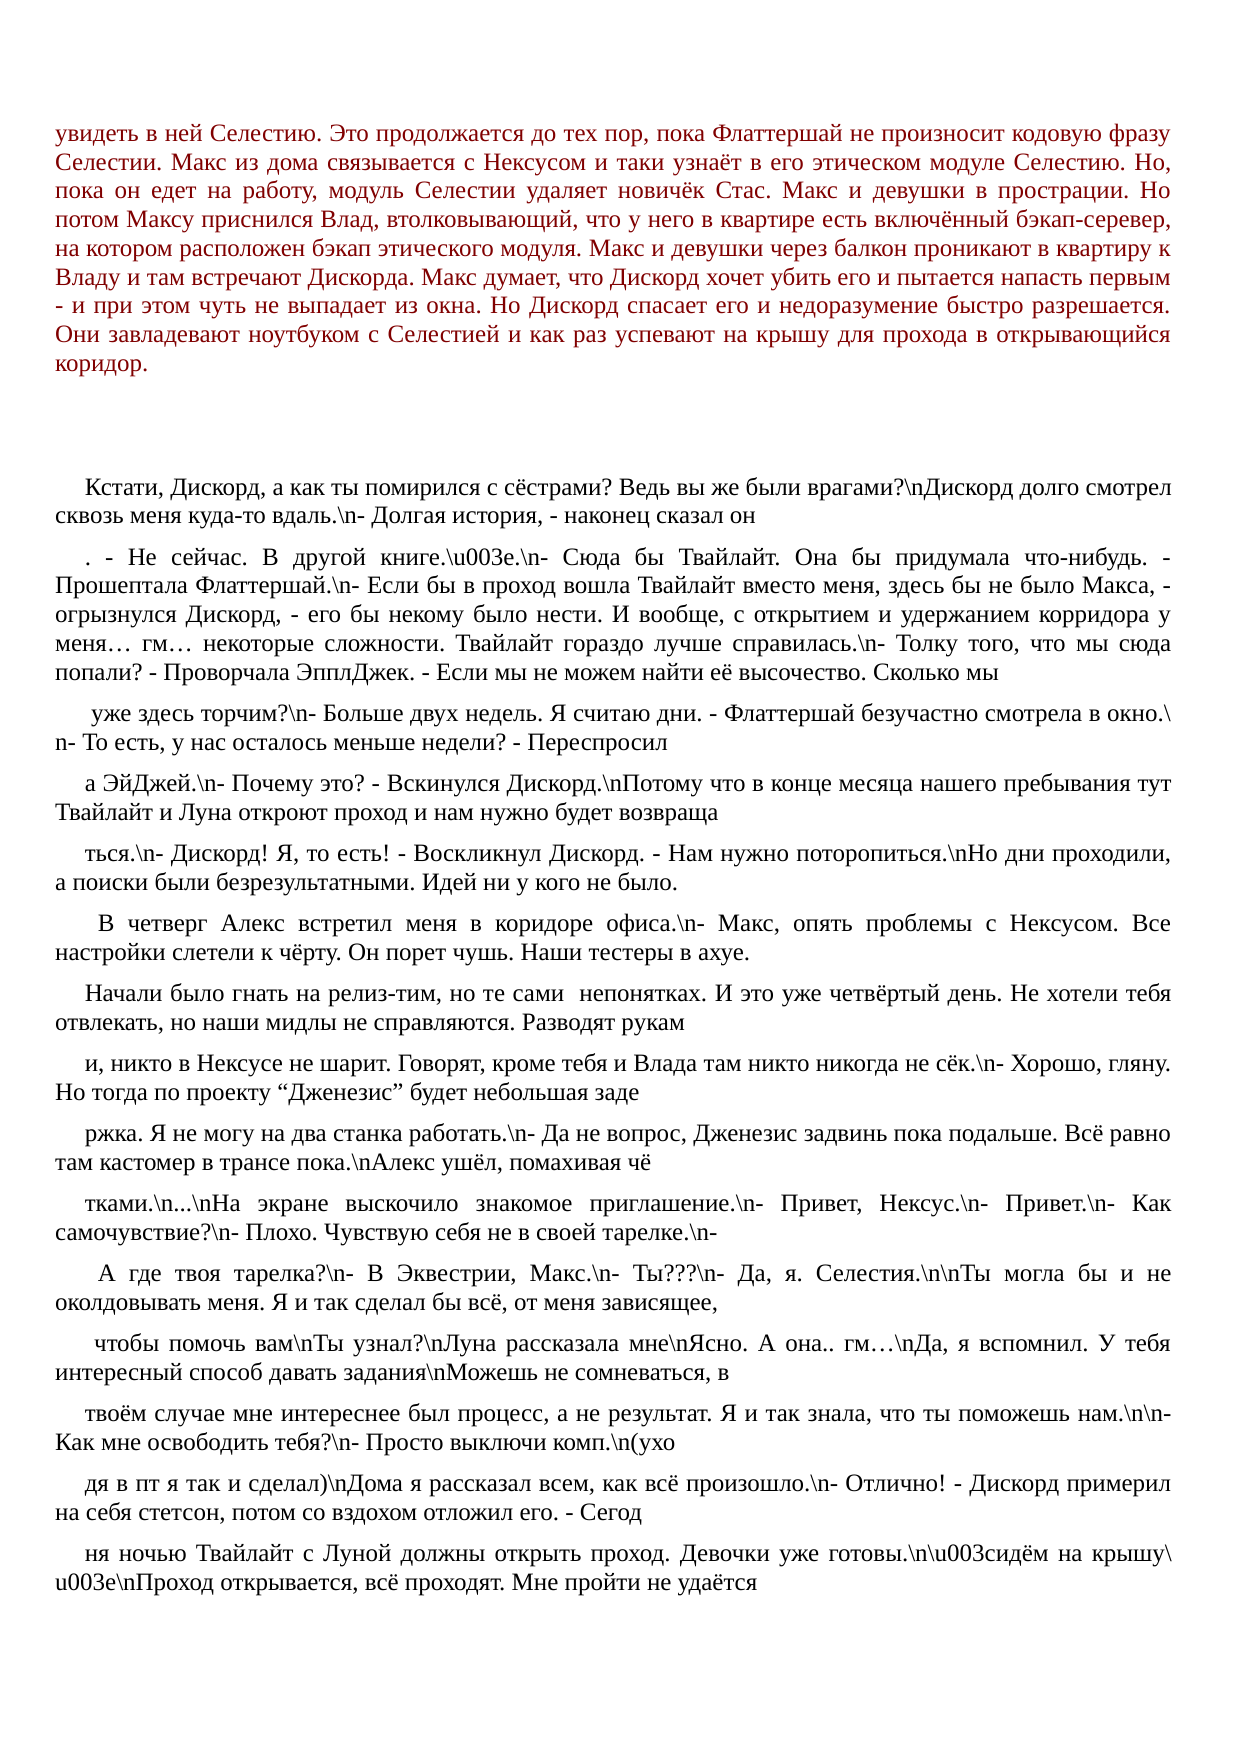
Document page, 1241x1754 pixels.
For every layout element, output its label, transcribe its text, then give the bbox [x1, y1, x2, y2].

text ться.\n- Дискорд! Я, то есть! - Воскликнул Дискорд. - Нам нужно поторопиться.\nНо дни проходили, а поиски были безрезультатными. Идей ни у кого не было. [55, 838, 1172, 896]
text тками.\n...\nНа экране выскочило знакомое приглашение.\n- Привет, Нексус.\n- Привет.\n- Как самочувствие?\n- Плохо. Чувствую себя не в своей тарелке.\n- [55, 1188, 1172, 1246]
text дя в пт я так и сделал)\nДома я рассказал всем, как всё произошло.\n- Отлично! - Дискорд примерил на себя стетсон, потом со вздохом отложил его. - Сегод [55, 1468, 1172, 1526]
text а ЭйДжей.\n- Почему это? - Вскинулся Дискорд.\nПотому что в конце месяца нашего пребывания тут Твайлайт и Луна откроют проход и нам нужно будет возвраща [55, 768, 1172, 826]
text Кстати, Дискорд, а как ты помирился с сёстрами? Ведь вы же были врагами?\nДискорд долго смотрел сквозь меня куда-то вдаль.\n- Долгая история, - наконец сказал он [55, 472, 1172, 529]
text . - Не сейчас. В другой книге.\u003e.\n- Сюда бы Твайлайт. Она бы придумала что-нибудь. - Прошептала Флаттершай.\n- Если бы в проход вошла Твайлайт вместо меня, здесь бы не было Макса, - огрызнулся Дискорд, - его бы некому было нести. И вообще, с открытием и удержанием корридора у меня… гм… некоторые сложности. Твайлайт гораздо лучше справилась.\n- Толку того, что мы сюда попали? - Проворчала ЭпплДжек. - Если мы не можем найти её высочество. Сколько мы [55, 542, 1172, 686]
text уже здесь торчим?\n- Больше двух недель. Я считаю дни. - Флаттершай безучастно смотрела в окно.\n- То есть, у нас осталось меньше недели? - Переспросил [55, 698, 1172, 756]
text ня ночью Твайлайт с Луной должны открыть проход. Девочки уже готовы.\n\u003cидём на крышу\u003e\nПроход открывается, всё проходят. Мне пройти не удаётся [55, 1538, 1172, 1596]
text А где твоя тарелка?\n- В Эквестрии, Макс.\n- Ты???\n- Да, я. Селестия.\n\nТы могла бы и не околдовывать меня. Я и так сделал бы всё, от меня зависящее, [55, 1258, 1172, 1316]
text ржка. Я не могу на два станка работать.\n- Да не вопрос, Дженезис задвинь пока подальше. Всё равно там кастомер в трансе пока.\nАлекс ушёл, помахивая чё [55, 1118, 1172, 1176]
text В четверг Алекс встретил меня в коридоре офиса.\n- Макс, опять проблемы с Нексусом. Все настройки слетели к чёрту. Он порет чушь. Наши тестеры в ахуе. [55, 908, 1172, 966]
text Начали было гнать на релиз-тим, но те сами непонятках. И это уже четвёртый день. Не хотели тебя отвлекать, но наши мидлы не справляются. Разводят рукам [55, 978, 1172, 1036]
text чтобы помочь вам\nТы узнал?\nЛуна рассказала мне\nЯсно. А она.. гм…\nДа, я вспомнил. У тебя интересный способ давать задания\nМожешь не сомневаться, в [55, 1328, 1172, 1386]
text и, никто в Нексусе не шарит. Говорят, кроме тебя и Влада там никто никогда не сёк.\n- Хорошо, гляну. Но тогда по проекту “Дженезис” будет небольшая заде [55, 1048, 1172, 1106]
text увидеть в ней Селестию. Это продолжается до тех пор, пока Флаттершай не произносит кодовую фразу Селестии. Макс из дома связывается с Нексусом и таки узнаёт в его этическом модуле Селестию. Но, пока он едет на работу, модуль Селестии удаляет новичёк Стас. Макс и девушки в прострации. Но потом Максу приснился Влад, втолковывающий, что у него в квартире есть включённый бэкап-серевер, на котором расположен бэкап этического модуля. Макс и девушки через балкон проникают в квартиру к Владу и там встречают Дискорда. Макс думает, что Дискорд хочет убить его и пытается напасть первым - и при этом чуть не выпадает из окна. Но Дискорд спасает его и недоразумение быстро разрешается. Они завладевают ноутбуком с Селестией и как раз успевают на крышу для прохода в открывающийся коридор. [55, 118, 1172, 377]
text твоём случае мне интереснее был процесс, а не результат. Я и так знала, что ты поможешь нам.\n\n- Как мне освободить тебя?\n- Просто выключи комп.\n(ухо [55, 1398, 1172, 1456]
